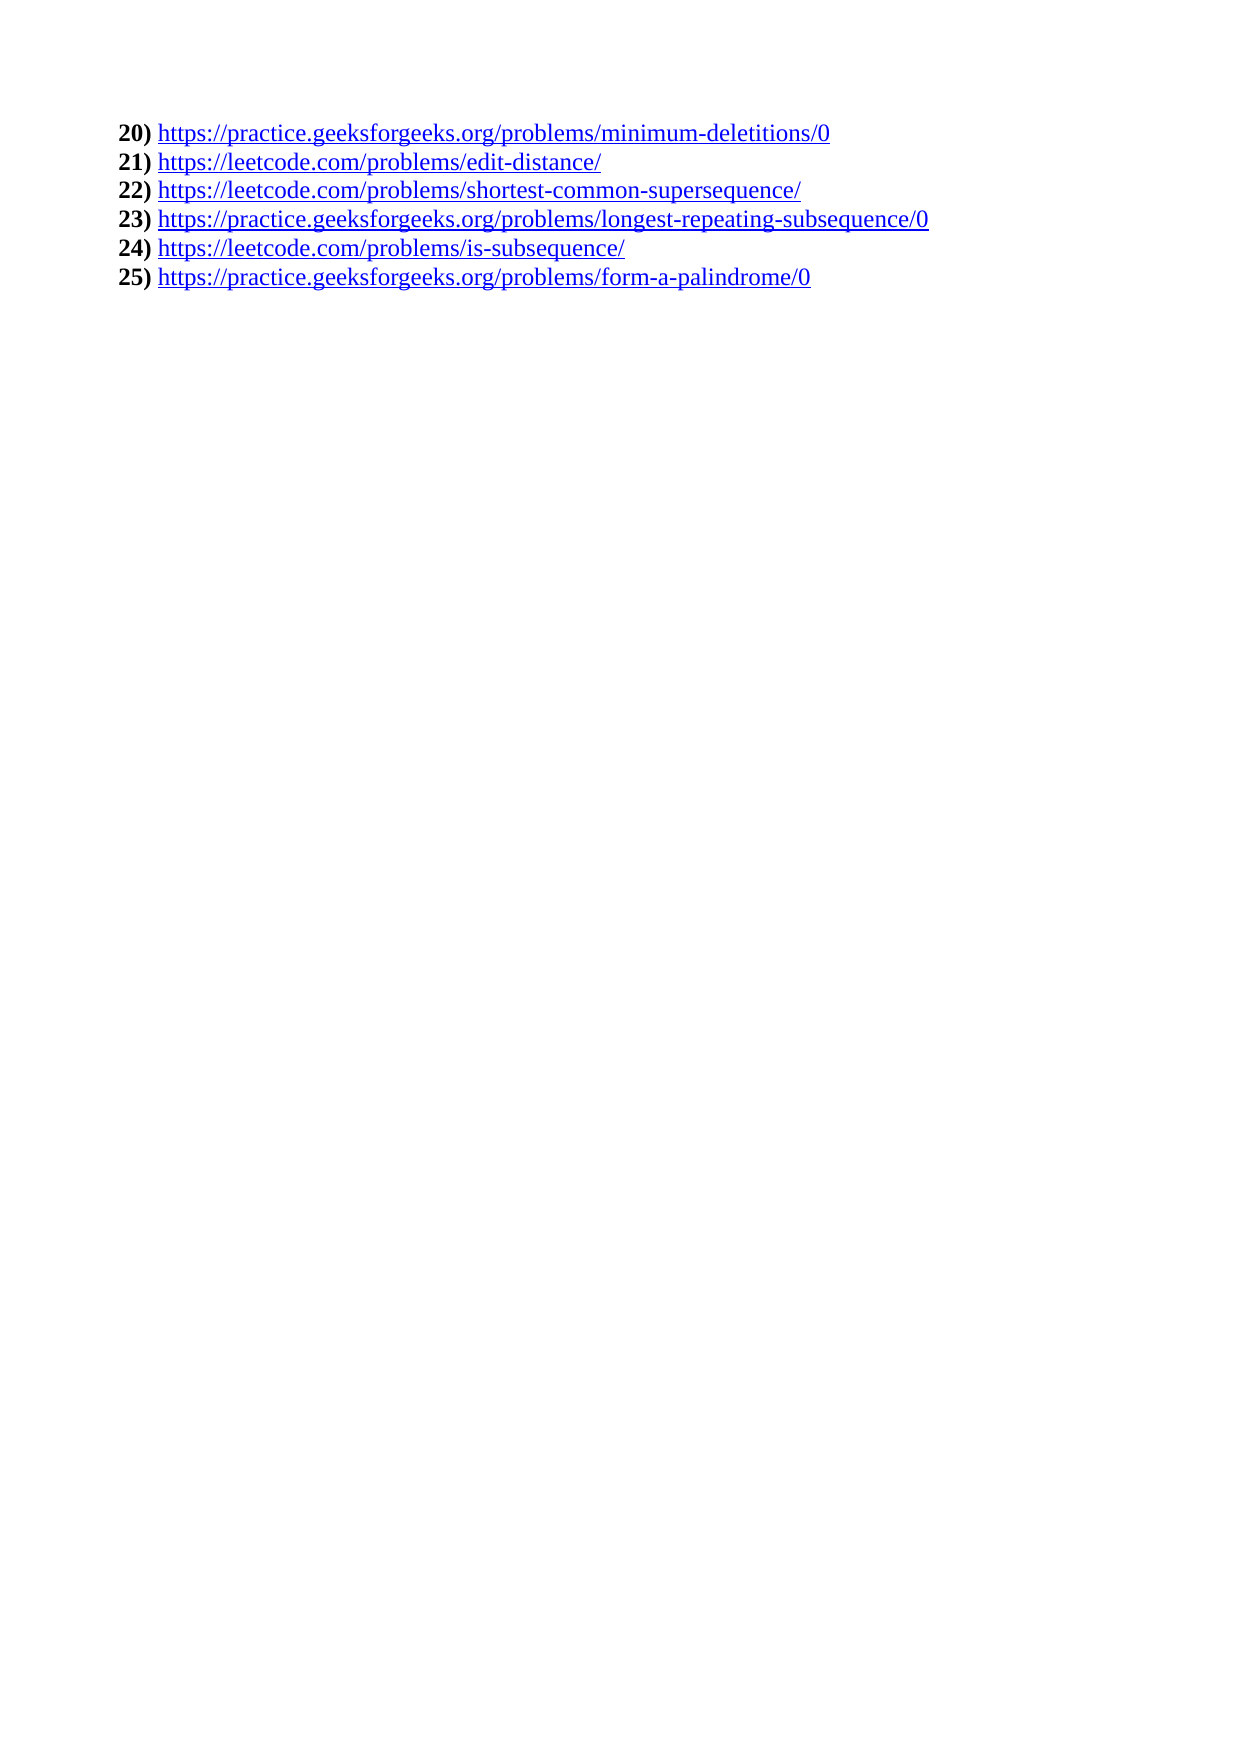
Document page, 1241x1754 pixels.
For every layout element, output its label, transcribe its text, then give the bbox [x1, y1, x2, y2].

text 23) https://practice.geeksforgeeks.org/problems/longest-repeating-subsequence/0 [118, 204, 1122, 233]
text 20) https://practice.geeksforgeeks.org/problems/minimum-deletitions/0 [118, 118, 1122, 147]
text 22) https://leetcode.com/problems/shortest-common-supersequence/ [118, 176, 1122, 204]
text 24) https://leetcode.com/problems/is-subsequence/ [118, 233, 1122, 262]
text 25) https://practice.geeksforgeeks.org/problems/form-a-palindrome/0 [118, 262, 1122, 291]
text 21) https://leetcode.com/problems/edit-distance/ [118, 147, 1122, 176]
